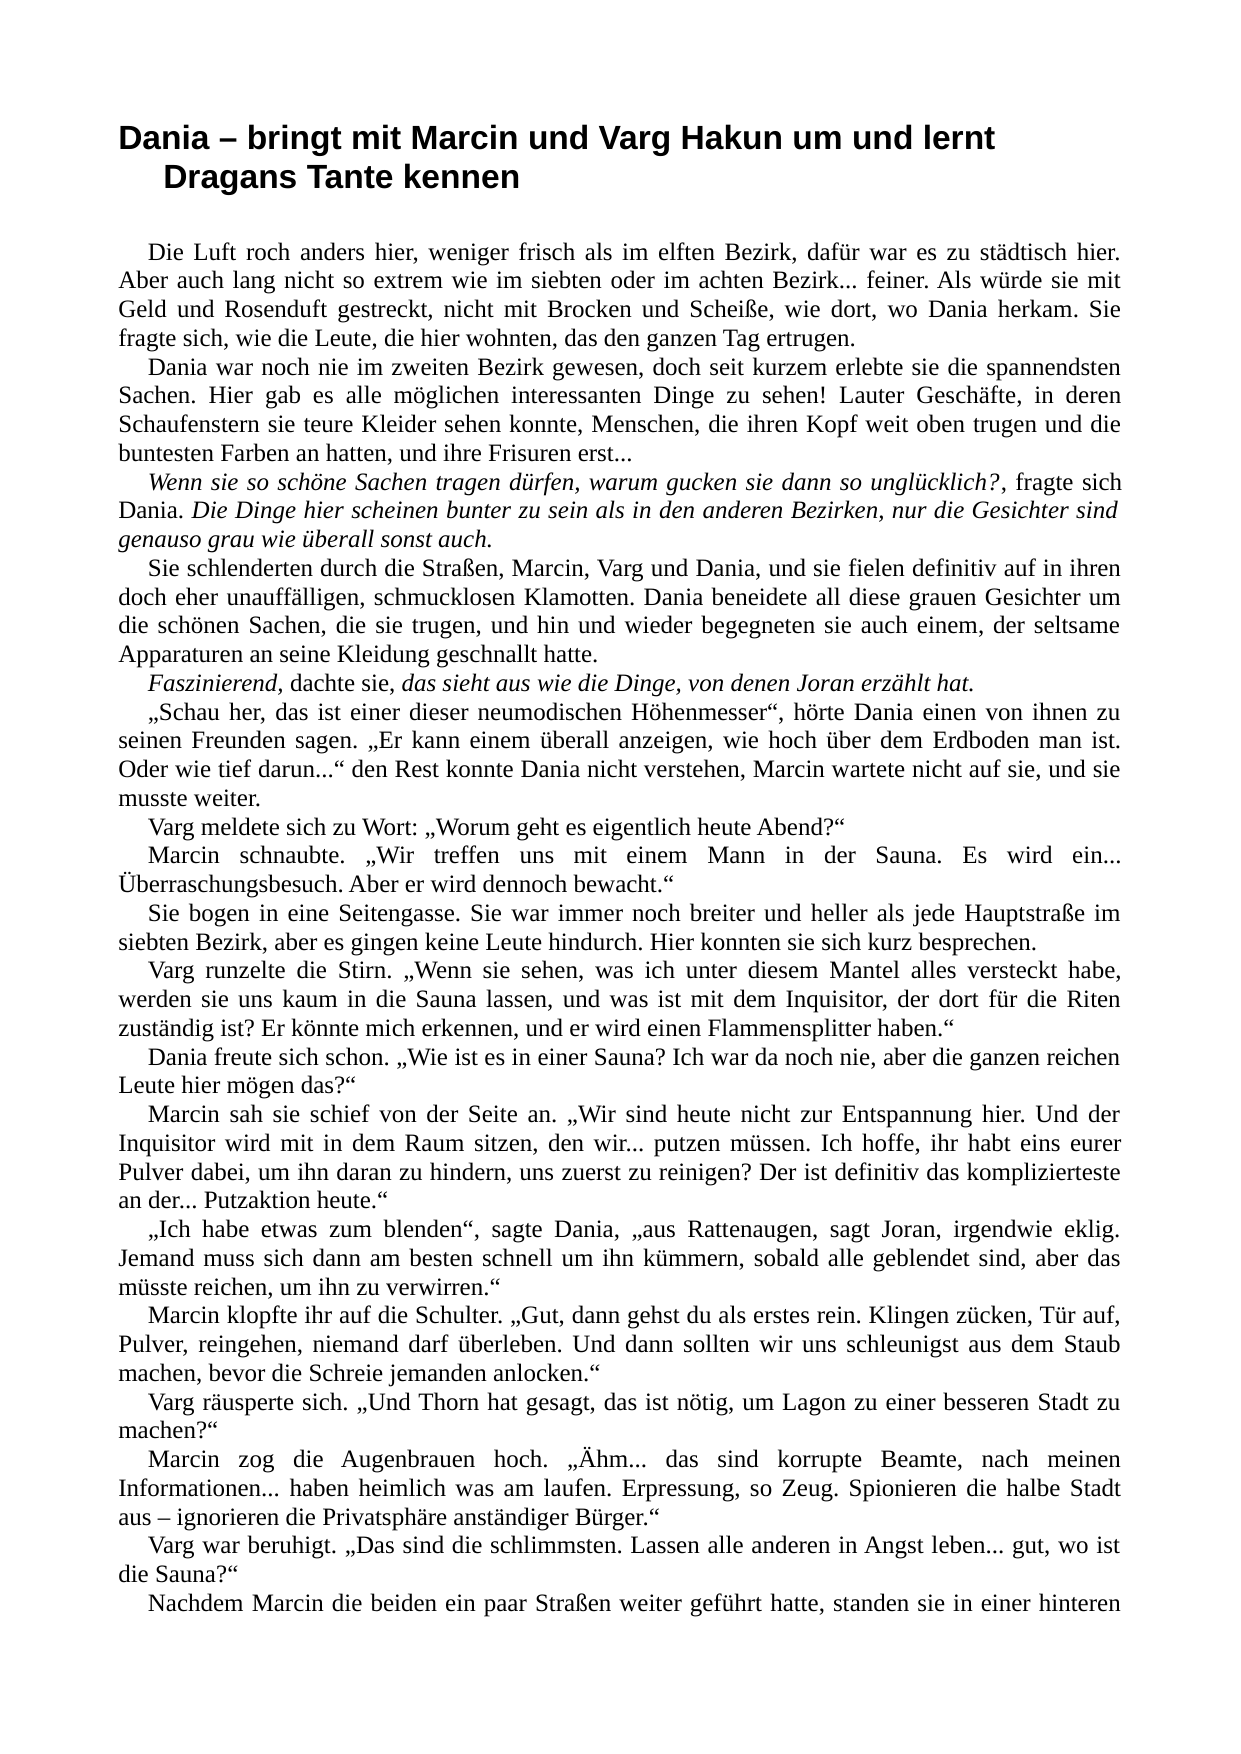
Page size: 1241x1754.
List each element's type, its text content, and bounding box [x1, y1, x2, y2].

text Marcin klopfte ihr auf die Schulter. „Gut, dann gehst du als erstes rein. Klingen zücken, Tür auf, Pulver, reingehen, niemand darf überleben. Und dann sollten wir uns schleunigst aus dem Staub machen, bevor die Schreie jemanden anlocken.“ [118, 1300, 1122, 1387]
text Sie bogen in eine Seitengasse. Sie war immer noch breiter und heller als jede Hauptstraße im siebten Bezirk, aber es gingen keine Leute hindurch. Hier konnten sie sich kurz besprechen. [118, 898, 1122, 955]
text Dania war noch nie im zweiten Bezirk gewesen, doch seit kurzem erlebte sie die spannendsten Sachen. Hier gab es alle möglichen interessanten Dinge zu sehen! Lauter Geschäfte, in deren Schaufenstern sie teure Kleider sehen konnte, Menschen, die ihren Kopf weit oben trugen und die buntesten Farben an hatten, und ihre Frisuren erst... [118, 352, 1122, 467]
text Varg meldete sich zu Wort: „Worum geht es eigentlich heute Abend?“ [118, 812, 1122, 840]
text Wenn sie so schöne Sachen tragen dürfen, warum gucken sie dann so unglücklich?, fragte sich Dania. Die Dinge hier scheinen bunter zu sein als in den anderen Bezirken, nur die Gesichter sind genauso grau wie überall sonst auch. [118, 467, 1122, 553]
text Sie schlenderten durch die Straßen, Marcin, Varg und Dania, und sie fielen definitiv auf in ihren doch eher unauffälligen, schmucklosen Klamotten. Dania beneidete all diese grauen Gesichter um die schönen Sachen, die sie trugen, und hin und wieder begegneten sie auch einem, der seltsame Apparaturen an seine Kleidung geschnallt hatte. [118, 553, 1122, 668]
text Nachdem Marcin die beiden ein paar Straßen weiter geführt hatte, standen sie in einer hinteren [118, 1588, 1122, 1617]
text Dania freute sich schon. „Wie ist es in einer Sauna? Ich war da noch nie, aber die ganzen reichen Leute hier mögen das?“ [118, 1042, 1122, 1099]
text Marcin zog die Augenbrauen hoch. „Ähm... das sind korrupte Beamte, nach meinen Informationen... haben heimlich was am laufen. Erpressung, so Zeug. Spionieren die halbe Stadt aus – ignorieren die Privatsphäre anständiger Bürger.“ [118, 1444, 1122, 1530]
text „Ich habe etwas zum blenden“, sagte Dania, „aus Rattenaugen, sagt Joran, irgendwie eklig. Jemand muss sich dann am besten schnell um ihn kümmern, sobald alle geblendet sind, aber das müsste reichen, um ihn zu verwirren.“ [118, 1214, 1122, 1300]
text Die Luft roch anders hier, weniger frisch als im elften Bezirk, dafür war es zu städtisch hier. Aber auch lang nicht so extrem wie im siebten oder im achten Bezirk... feiner. Als würde sie mit Geld und Rosenduft gestreckt, nicht mit Brocken und Scheiße, wie dort, wo Dania herkam. Sie fragte sich, wie die Leute, die hier wohnten, das den ganzen Tag ertrugen. [118, 237, 1122, 352]
subtitle Dania – bringt mit Marcin und Varg Hakun um und lernt Dragans Tante kennen [118, 118, 1122, 195]
text Varg war beruhigt. „Das sind die schlimmsten. Lassen alle anderen in Angst leben... gut, wo ist die Sauna?“ [118, 1530, 1122, 1588]
text „Schau her, das ist einer dieser neumodischen Höhenmesser“, hörte Dania einen von ihnen zu seinen Freunden sagen. „Er kann einem überall anzeigen, wie hoch über dem Erdboden man ist. Oder wie tief darun...“ den Rest konnte Dania nicht verstehen, Marcin wartete nicht auf sie, und sie musste weiter. [118, 697, 1122, 812]
text Varg räusperte sich. „Und Thorn hat gesagt, das ist nötig, um Lagon zu einer besseren Stadt zu machen?“ [118, 1387, 1122, 1444]
text Marcin schnaubte. „Wir treffen uns mit einem Mann in der Sauna. Es wird ein... Überraschungsbesuch. Aber er wird dennoch bewacht.“ [118, 840, 1122, 898]
text Marcin sah sie schief von der Seite an. „Wir sind heute nicht zur Entspannung hier. Und der Inquisitor wird mit in dem Raum sitzen, den wir... putzen müssen. Ich hoffe, ihr habt eins eurer Pulver dabei, um ihn daran zu hindern, uns zuerst zu reinigen? Der ist definitiv das komplizierteste an der... Putzaktion heute.“ [118, 1099, 1122, 1214]
text Varg runzelte die Stirn. „Wenn sie sehen, was ich unter diesem Mantel alles versteckt habe, werden sie uns kaum in die Sauna lassen, und was ist mit dem Inquisitor, der dort für die Riten zuständig ist? Er könnte mich erkennen, und er wird einen Flammensplitter haben.“ [118, 955, 1122, 1042]
text Faszinierend, dachte sie, das sieht aus wie die Dinge, von denen Joran erzählt hat. [118, 668, 1122, 697]
